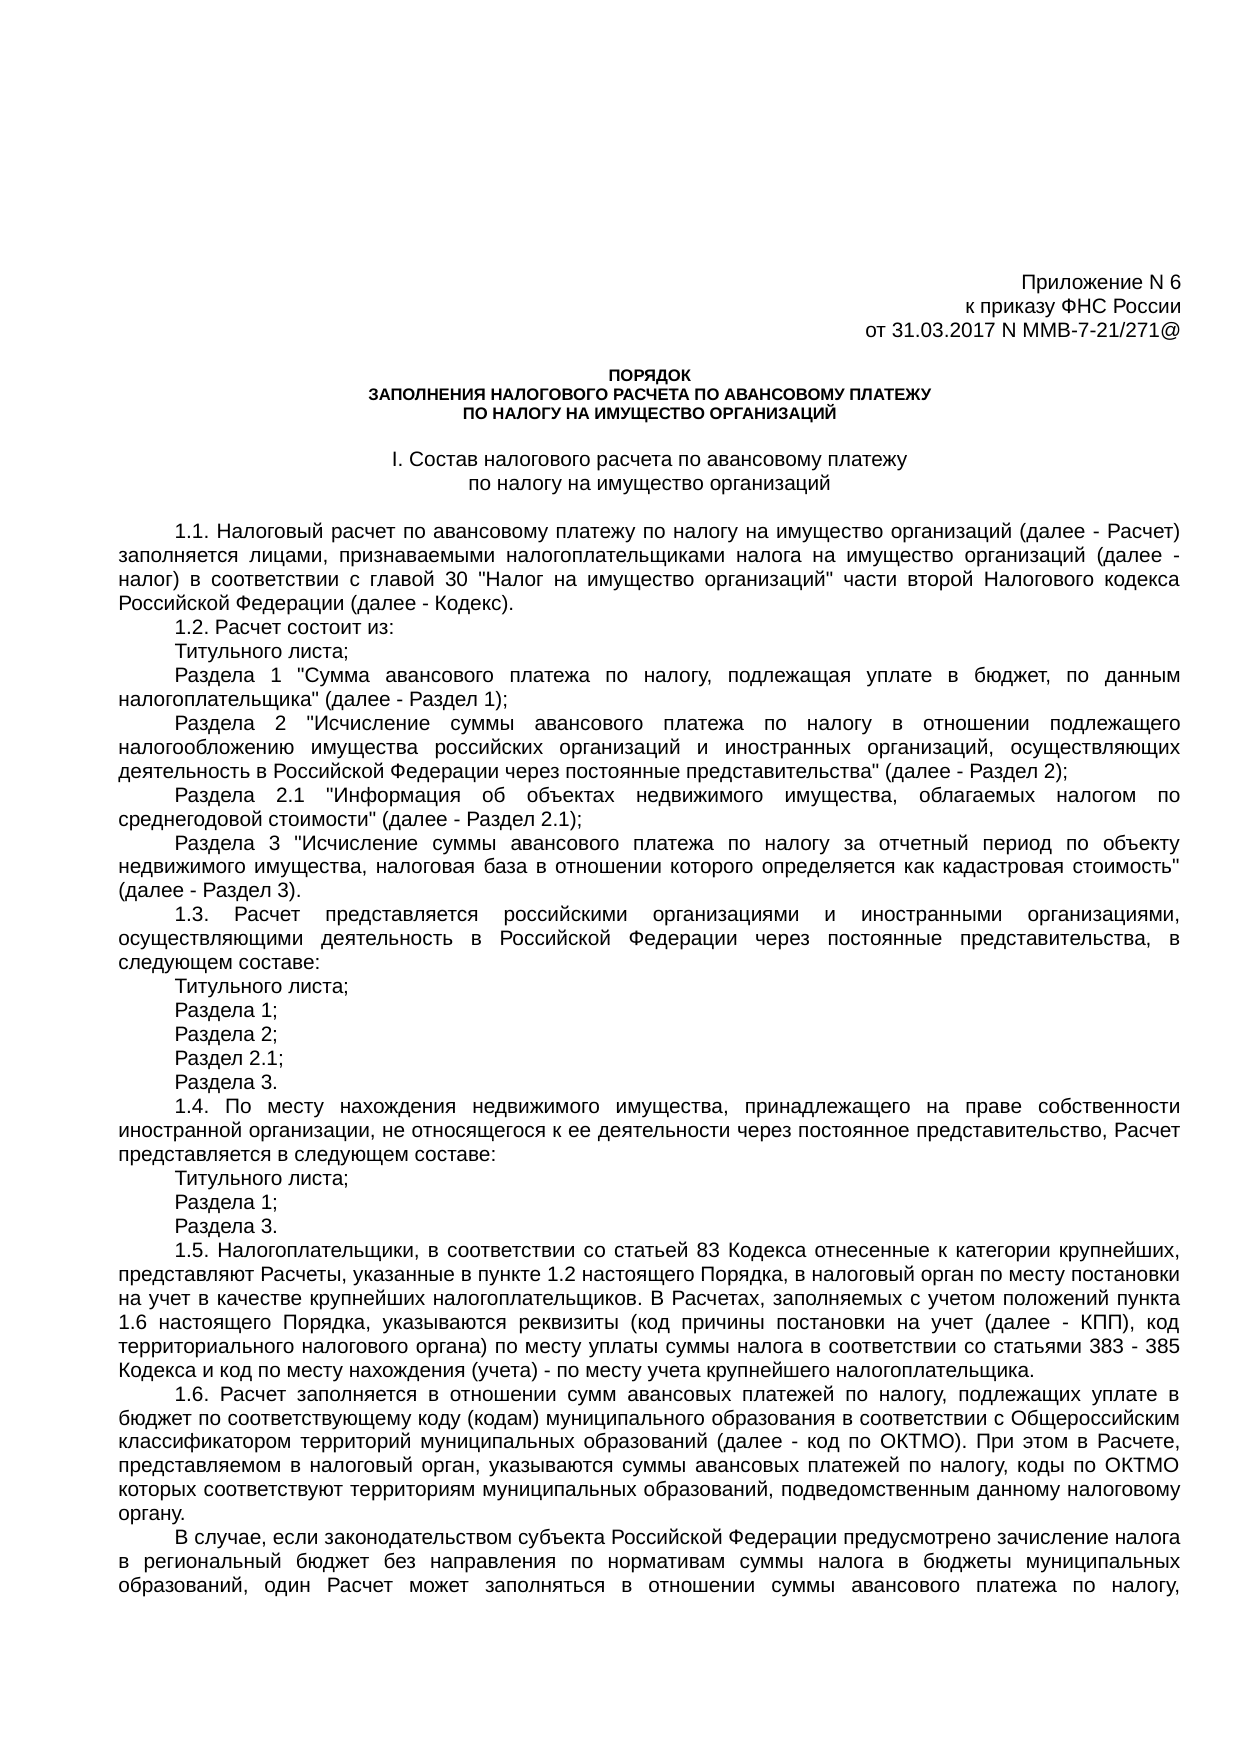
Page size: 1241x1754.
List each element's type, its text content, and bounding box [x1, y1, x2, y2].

text 1.4. По месту нахождения недвижимого имущества, принадлежащего на праве собственности иностранной организации, не относящегося к ее деятельности через постоянное представительство, Расчет представляется в следующем составе: [118, 1094, 1181, 1166]
text Раздела 3. [118, 1070, 1181, 1094]
title ПО НАЛОГУ НА ИМУЩЕСТВО ОРГАНИЗАЦИЙ [118, 404, 1181, 423]
text Раздел 2.1; [118, 1046, 1181, 1070]
text Раздела 1; [118, 1190, 1181, 1214]
subtitle Приложение N 6 [118, 270, 1181, 294]
text 1.6. Расчет заполняется в отношении сумм авансовых платежей по налогу, подлежащих уплате в бюджет по соответствующему коду (кодам) муниципального образования в соответствии с Общероссийским классификатором территорий муниципальных образований (далее - код по ОКТМО). При этом в Расчете, представляемом в налоговый орган, указываются суммы авансовых платежей по налогу, коды по ОКТМО которых соответствуют территориям муниципальных образований, подведомственным данному налоговому органу. [118, 1381, 1181, 1525]
title ПОРЯДОК [118, 366, 1181, 385]
text Титульного листа; [118, 974, 1181, 998]
text Раздела 2.1 "Информация об объектах недвижимого имущества, облагаемых налогом по среднегодовой стоимости" (далее - Раздел 2.1); [118, 782, 1181, 830]
text от 31.03.2017 N ММВ-7-21/271@ [118, 318, 1181, 342]
text Раздела 1; [118, 998, 1181, 1022]
text Титульного листа; [118, 1166, 1181, 1190]
text Раздела 3 "Исчисление суммы авансового платежа по налогу за отчетный период по объекту недвижимого имущества, налоговая база в отношении которого определяется как кадастровая стоимость" (далее - Раздел 3). [118, 830, 1181, 902]
text В случае, если законодательством субъекта Российской Федерации предусмотрено зачисление налога в региональный бюджет без направления по нормативам суммы налога в бюджеты муниципальных образований, один Расчет может заполняться в отношении суммы авансового платежа по налогу, [118, 1525, 1181, 1597]
text 1.5. Налогоплательщики, в соответствии со статьей 83 Кодекса отнесенные к категории крупнейших, представляют Расчеты, указанные в пункте 1.2 настоящего Порядка, в налоговый орган по месту постановки на учет в качестве крупнейших налогоплательщиков. В Расчетах, заполняемых с учетом положений пункта 1.6 настоящего Порядка, указываются реквизиты (код причины постановки на учет (далее - КПП), код территориального налогового органа) по месту уплаты суммы налога в соответствии со статьями 383 - 385 Кодекса и код по месту нахождения (учета) - по месту учета крупнейшего налогоплательщика. [118, 1238, 1181, 1381]
text к приказу ФНС России [118, 294, 1181, 318]
text 1.3. Расчет представляется российскими организациями и иностранными организациями, осуществляющими деятельность в Российской Федерации через постоянные представительства, в следующем составе: [118, 902, 1181, 974]
text 1.1. Налоговый расчет по авансовому платежу по налогу на имущество организаций (далее - Расчет) заполняется лицами, признаваемыми налогоплательщиками налога на имущество организаций (далее - налог) в соответствии с главой 30 "Налог на имущество организаций" части второй Налогового кодекса Российской Федерации (далее - Кодекс). [118, 519, 1181, 615]
text Раздела 2 "Исчисление суммы авансового платежа по налогу в отношении подлежащего налогообложению имущества российских организаций и иностранных организаций, осуществляющих деятельность в Российской Федерации через постоянные представительства" (далее - Раздел 2); [118, 711, 1181, 782]
text Раздела 2; [118, 1022, 1181, 1046]
text Раздела 3. [118, 1214, 1181, 1238]
text 1.2. Расчет состоит из: [118, 615, 1181, 639]
title ЗАПОЛНЕНИЯ НАЛОГОВОГО РАСЧЕТА ПО АВАНСОВОМУ ПЛАТЕЖУ [118, 385, 1181, 404]
text Титульного листа; [118, 639, 1181, 663]
text по налогу на имущество организаций [118, 471, 1181, 495]
subtitle I. Состав налогового расчета по авансовому платежу [118, 447, 1181, 471]
text Раздела 1 "Сумма авансового платежа по налогу, подлежащая уплате в бюджет, по данным налогоплательщика" (далее - Раздел 1); [118, 663, 1181, 711]
